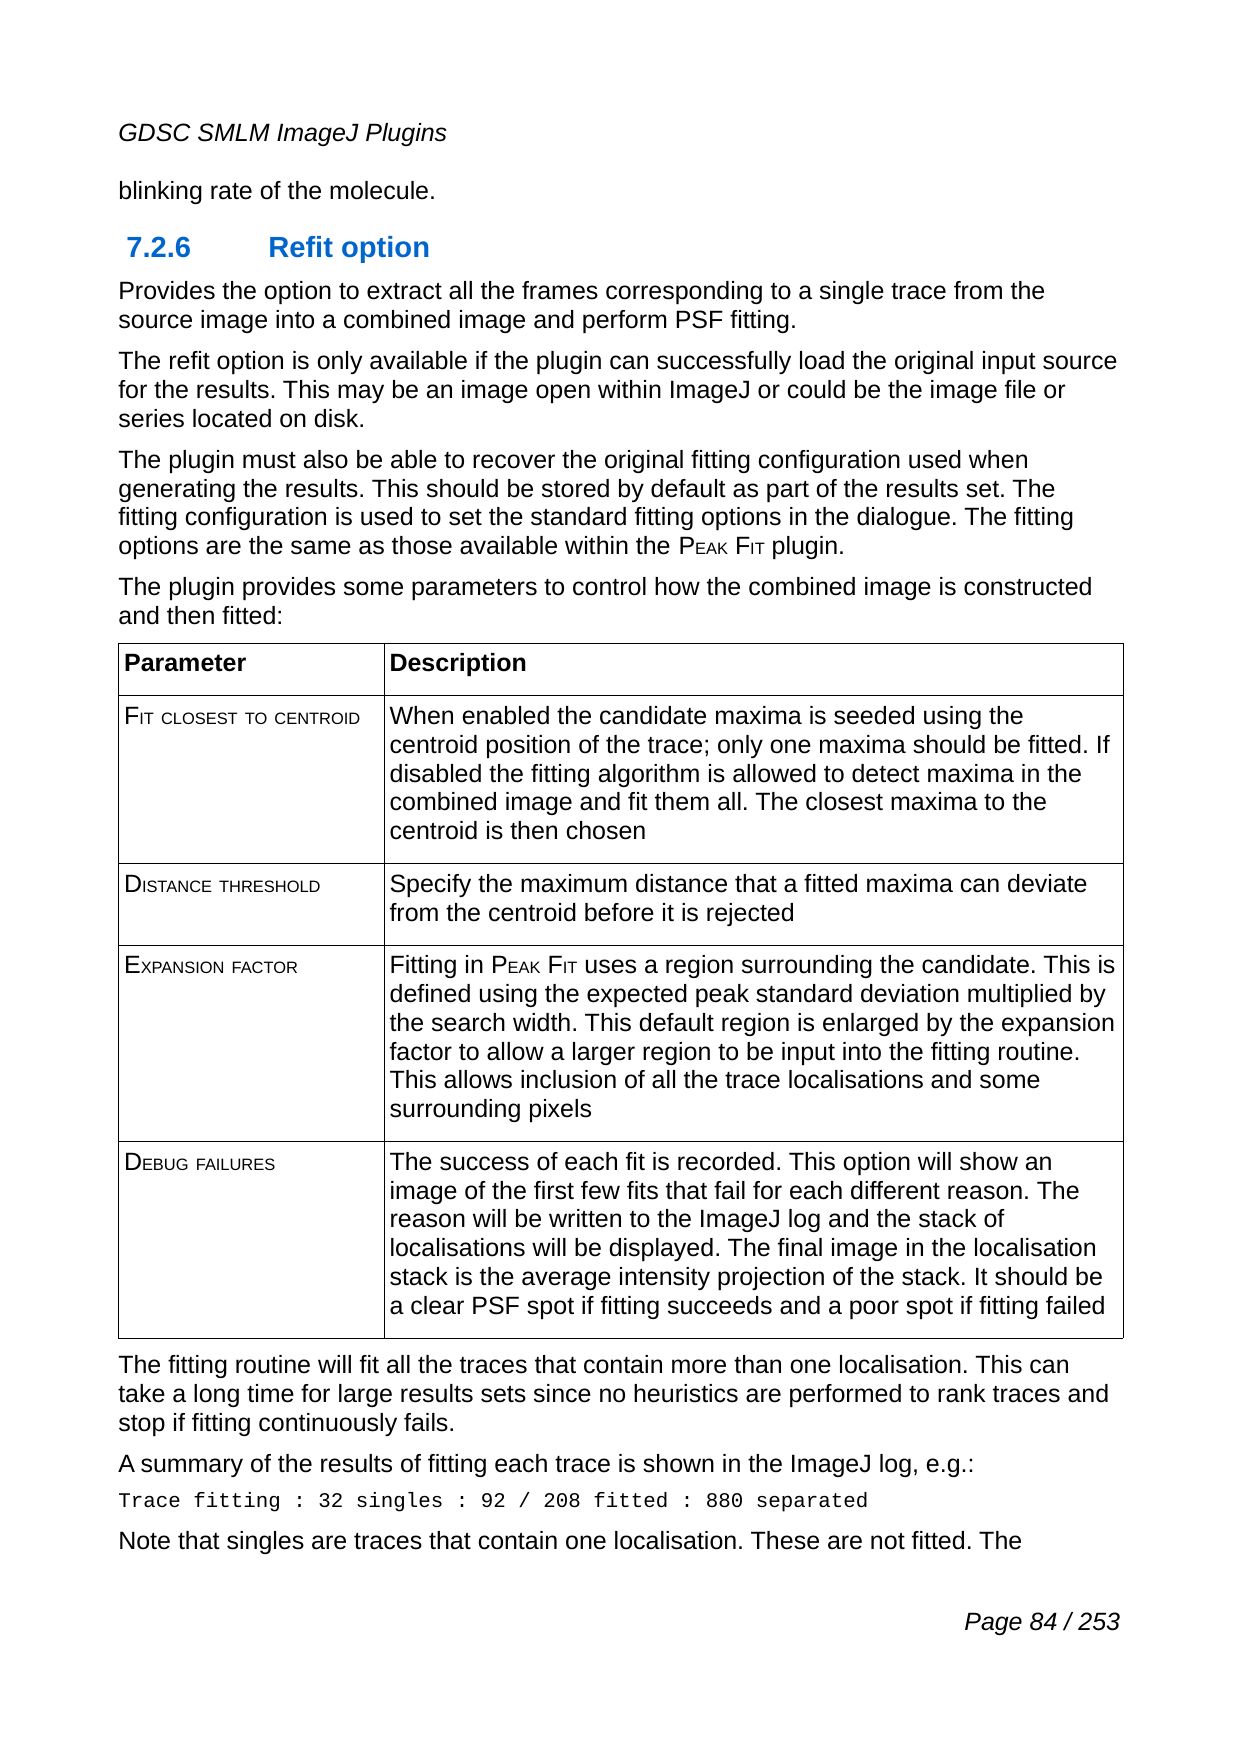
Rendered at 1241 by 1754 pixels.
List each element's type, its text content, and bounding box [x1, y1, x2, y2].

table_cell Expansion factor [119, 946, 384, 1141]
text Note that singles are traces that contain one localisation. These are not fitted. The [118, 1526, 1122, 1555]
table_cell Fitting in Peak Fit uses a region surrounding the candidate. This is defined using the expected peak standard deviation multiplied by the search width. This default region is enlarged by the expansion factor to allow a larger region to be input into the fitting routine. This allows inclusion of all the trace localisations and some surrounding pixels [385, 946, 1123, 1141]
table_header Parameter [119, 644, 384, 695]
text The plugin provides some parameters to control how the combined image is constructed and then fitted: [118, 572, 1122, 630]
text Provides the option to extract all the frames corresponding to a single trace from the source image into a combined image and perform PSF fitting. [118, 276, 1122, 334]
text The plugin must also be able to recover the original fitting configuration used when generating the results. This should be stored by default as part of the results set. The fitting configuration is used to set the standard fitting options in the dialogue. The fitting options are the same as those available within the Peak Fit plugin. [118, 445, 1122, 560]
table_cell The success of each fit is recorded. This option will show an image of the first few fits that fail for each different reason. The reason will be written to the ImageJ log and the stack of localisations will be displayed. The final image in the localisation stack is the average intensity projection of the stack. It should be a clear PSF spot if fitting succeeds and a poor spot if fitting failed [385, 1142, 1123, 1338]
table_cell Distance threshold [119, 864, 384, 944]
text Trace fitting : 32 singles : 92 / 208 fitted : 880 separated [118, 1490, 1122, 1514]
text The fitting routine will fit all the traces that contain more than one localisation. This can take a long time for large results sets since no heuristics are performed to rank traces and stop if fitting continuously fails. [118, 1350, 1122, 1436]
table_cell Specify the maximum distance that a fitted maxima can deviate from the centroid before it is rejected [385, 864, 1123, 944]
subtitle Refit option [118, 230, 1122, 264]
text The refit option is only available if the plugin can successfully load the original input source for the results. This may be an image open within ImageJ or could be the image file or series located on disk. [118, 346, 1122, 432]
text A summary of the results of fitting each trace is shown in the ImageJ log, e.g.: [118, 1449, 1122, 1478]
table_cell Debug failures [119, 1142, 384, 1338]
table_header Description [385, 644, 1123, 695]
table_cell Fit closest to centroid [119, 696, 384, 863]
text blinking rate of the molecule. [118, 176, 1122, 205]
table_cell When enabled the candidate maxima is seeded using the centroid position of the trace; only one maxima should be fitted. If disabled the fitting algorithm is allowed to detect maxima in the combined image and fit them all. The closest maxima to the centroid is then chosen [385, 696, 1123, 863]
